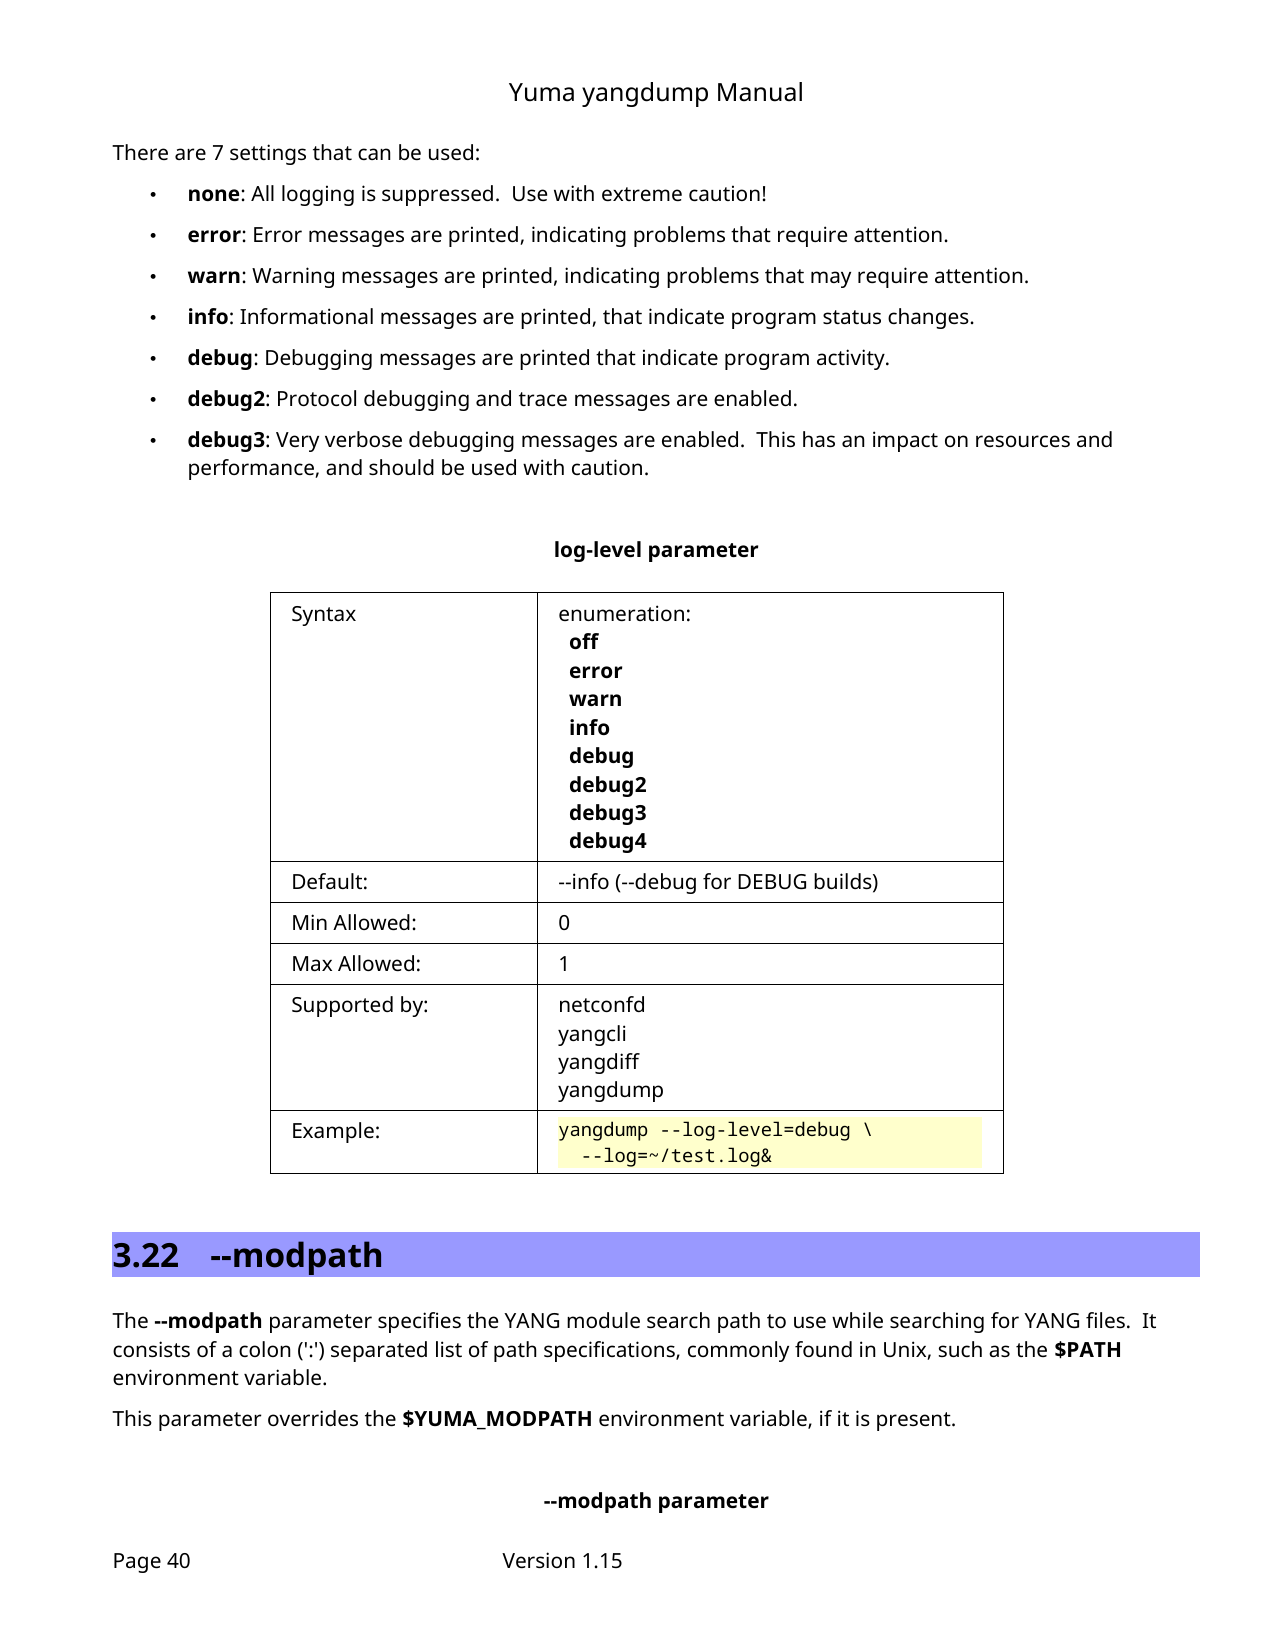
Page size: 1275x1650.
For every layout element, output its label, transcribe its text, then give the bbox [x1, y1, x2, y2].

table_cell Max Allowed: [271, 944, 537, 983]
list debug2: Protocol debugging and trace messages are enabled. [150, 384, 1200, 413]
table_cell Min Allowed: [271, 903, 537, 943]
table_cell netconfd yangcli yangdiff yangdump [538, 985, 1003, 1110]
list warn: Warning messages are printed, indicating problems that may require attention. [150, 261, 1200, 290]
table_cell Default: [271, 862, 537, 902]
text There are 7 settings that can be used: [112, 138, 1200, 167]
text This parameter overrides the $YUMA_MODPATH environment variable, if it is present. [112, 1404, 1200, 1433]
table_header enumeration: off error warn info debug debug2 debug3 debug4 [538, 593, 1003, 861]
list error: Error messages are printed, indicating problems that require attention. [150, 220, 1200, 249]
list none: All logging is suppressed. Use with extreme caution! [150, 179, 1200, 208]
subtitle log-level parameter [127, 535, 1185, 564]
table_cell Supported by: [271, 985, 537, 1110]
subtitle --modpath parameter [127, 1486, 1185, 1515]
table_cell yangdump --log-level=debug \ --log=~/test.log& [538, 1111, 1003, 1173]
text The --modpath parameter specifies the YANG module search path to use while searching for YANG files. It consists of a colon (':') separated list of path specifications, commonly found in Unix, such as the $PATH environment variable. [112, 1307, 1200, 1392]
list debug: Debugging messages are printed that indicate program activity. [150, 343, 1200, 372]
table_cell 0 [538, 903, 1003, 943]
subtitle --modpath [112, 1232, 1200, 1277]
table_header Syntax [271, 593, 537, 861]
list debug3: Very verbose debugging messages are enabled. This has an impact on resources and performance, and should be used with caution. [150, 425, 1200, 482]
table_cell --info (--debug for DEBUG builds) [538, 862, 1003, 902]
table_cell 1 [538, 944, 1003, 983]
table_cell Example: [271, 1111, 537, 1173]
list info: Informational messages are printed, that indicate program status changes. [150, 302, 1200, 331]
